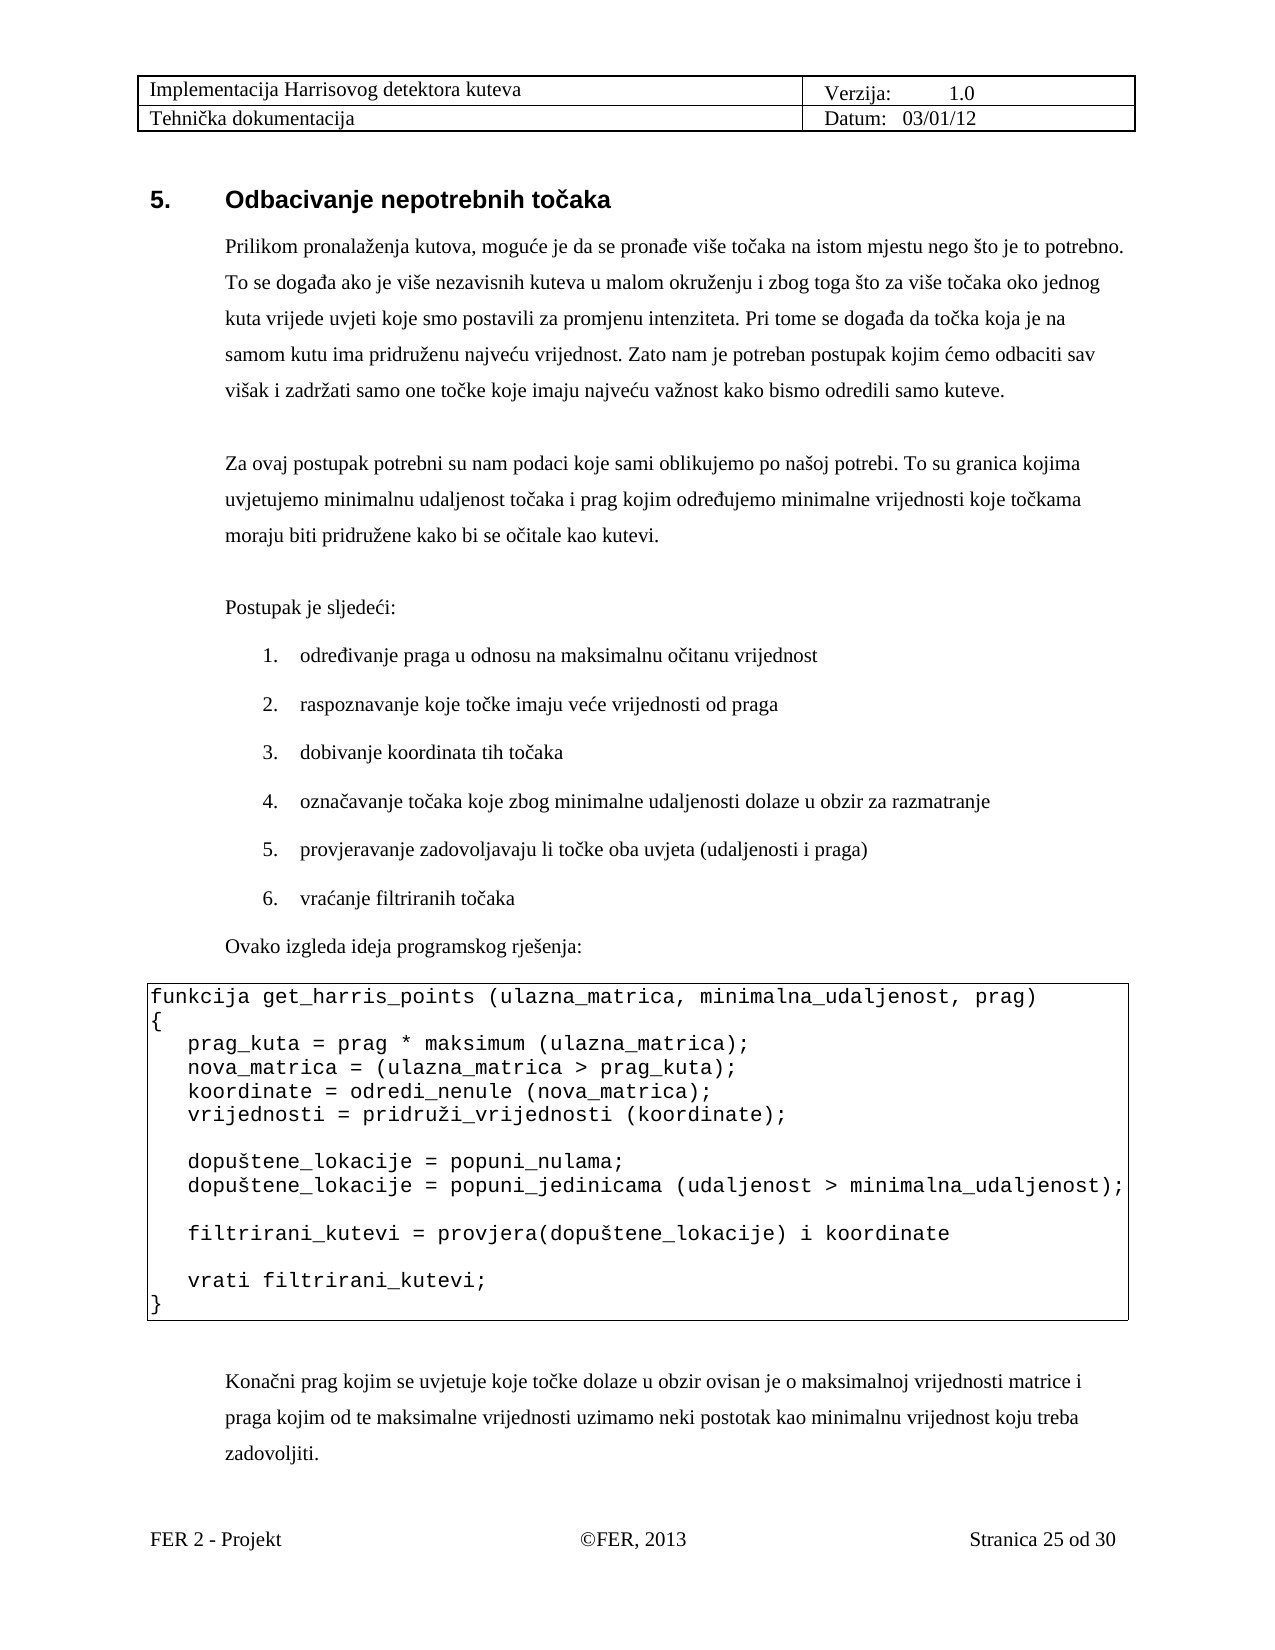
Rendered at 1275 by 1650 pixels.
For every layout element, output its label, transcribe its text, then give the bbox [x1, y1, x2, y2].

text prag_kuta = prag * maksimum (ulazna_matrica); [150, 1033, 1125, 1057]
text vrijednosti = pridruži_vrijednosti (koordinate); [150, 1104, 1125, 1128]
text Ovako izgleda ideja programskog rješenja: [225, 934, 1125, 958]
list dobivanje koordinata tih točaka [262, 740, 1125, 764]
text dopuštene_lokacije = popuni_nulama; [150, 1152, 1125, 1175]
text nova_matrica = (ulazna_matrica > prag_kuta); [150, 1057, 1125, 1081]
text { [150, 1010, 1125, 1033]
list određivanje praga u odnosu na maksimalnu očitanu vrijednost [262, 643, 1125, 667]
text koordinate = odredi_nenule (nova_matrica); [150, 1081, 1125, 1104]
text Konačni prag kojim se uvjetuje koje točke dolaze u obzir ovisan je o maksimalnoj vrijednosti matrice i praga kojim od te maksimalne vrijednosti uzimamo neki postotak kao minimalnu vrijednost koju treba zadovoljiti. [225, 1369, 1125, 1465]
text funkcija get_harris_points (ulazna_matrica, minimalna_udaljenost, prag) [148, 984, 1128, 1010]
list raspoznavanje koje točke imaju veće vrijednosti od praga [262, 692, 1125, 716]
subtitle Odbacivanje nepotrebnih točaka [150, 185, 1125, 213]
text filtrirani_kutevi = provjera(dopuštene_lokacije) i koordinate [150, 1222, 1125, 1246]
text vrati filtrirani_kutevi; [150, 1270, 1125, 1290]
text Prilikom pronalaženja kutova, moguće je da se pronađe više točaka na istom mjestu nego što je to potrebno. To se događa ako je više nezavisnih kuteva u malom okruženju i zbog toga što za više točaka oko jednog kuta vrijede uvjeti koje smo postavili za promjenu intenziteta. Pri tome se događa da točka koja je na samom kutu ima pridruženu najveću vrijednost. Zato nam je potreban postupak kojim ćemo odbaciti sav višak i zadržati samo one točke koje imaju najveću važnost kako bismo odredili samo kuteve. Za ovaj postupak potrebni su nam podaci koje sami oblikujemo po našoj potrebi. To su granica kojima uvjetujemo minimalnu udaljenost točaka i prag kojim određujemo minimalne vrijednosti koje točkama moraju biti pridružene kako bi se očitale kao kutevi. Postupak je sljedeći: [225, 234, 1125, 619]
list provjeravanje zadovoljavaju li točke oba uvjeta (udaljenosti i praga) [262, 837, 1125, 861]
text } [148, 1290, 1128, 1320]
text dopuštene_lokacije = popuni_jedinicama (udaljenost > minimalna_udaljenost); [150, 1175, 1125, 1199]
list vraćanje filtriranih točaka [262, 886, 1125, 910]
list označavanje točaka koje zbog minimalne udaljenosti dolaze u obzir za razmatranje [262, 789, 1125, 813]
